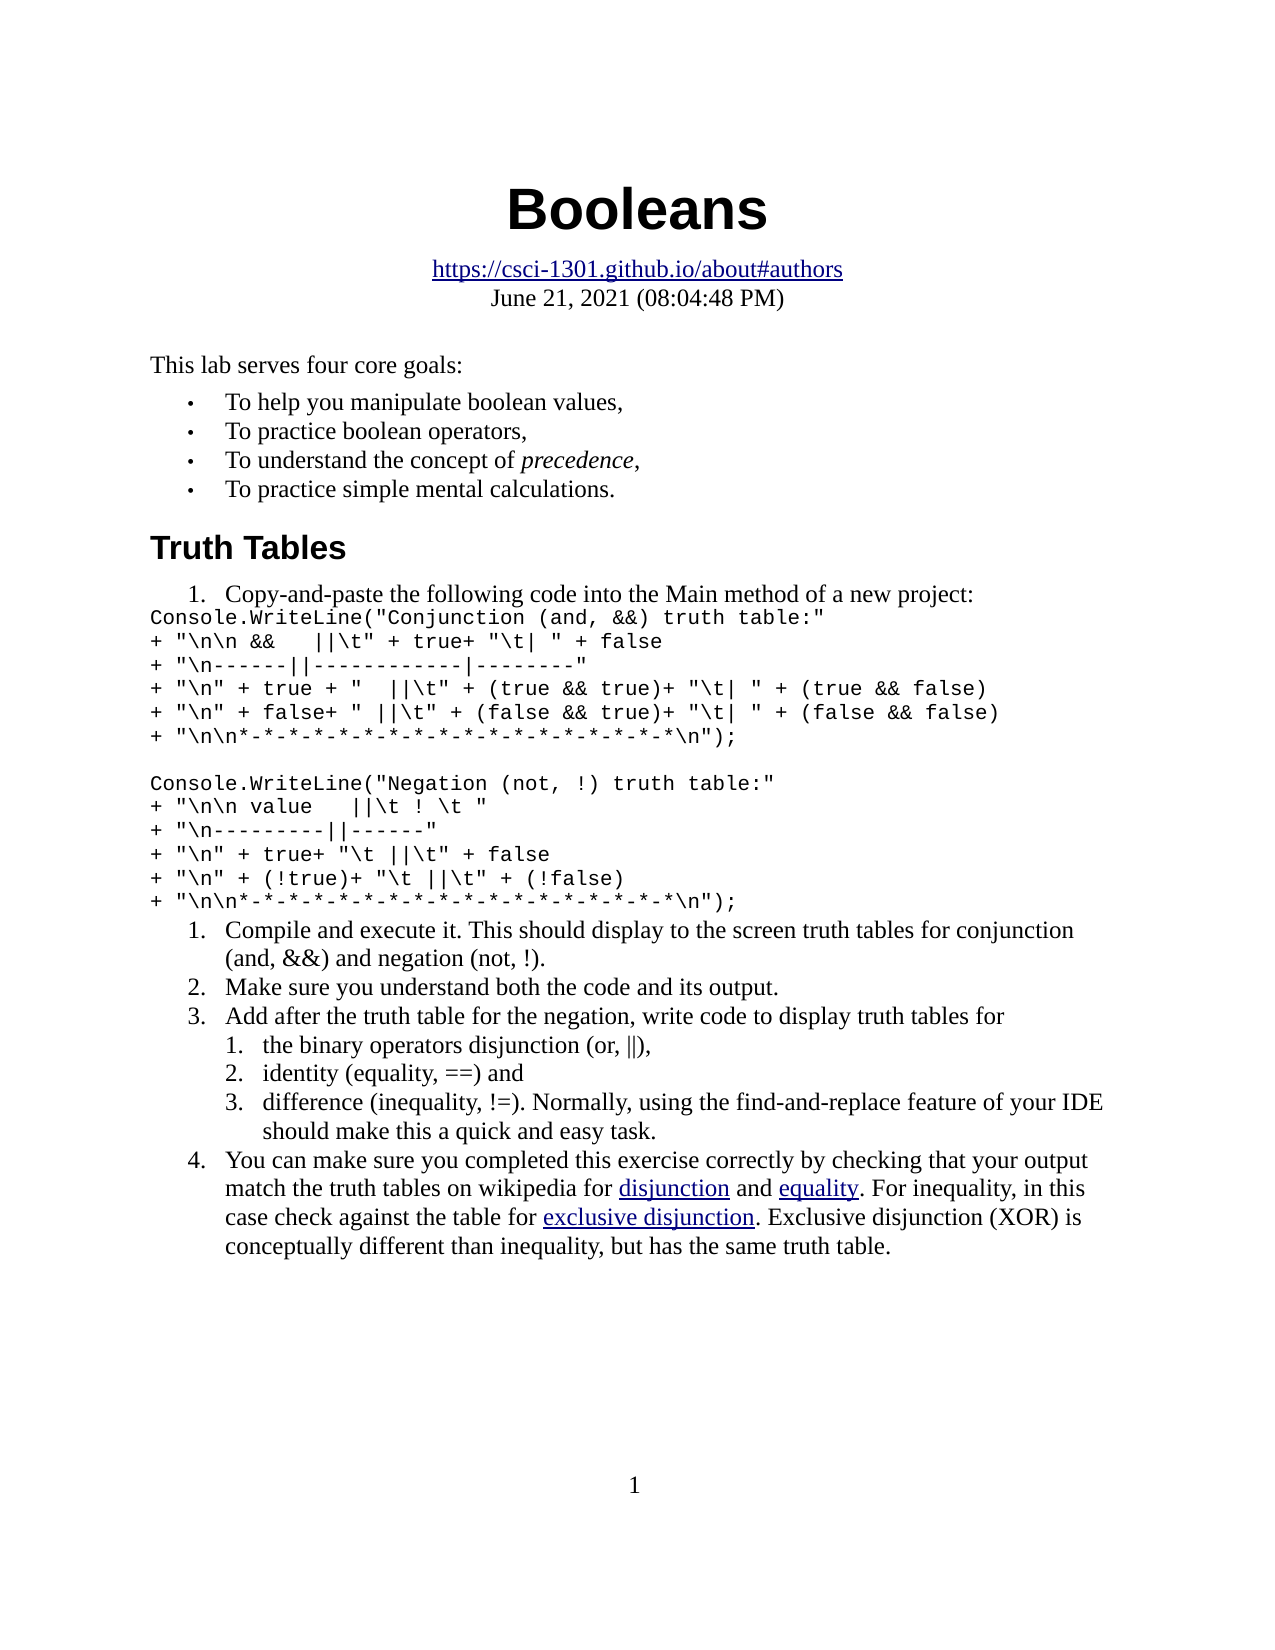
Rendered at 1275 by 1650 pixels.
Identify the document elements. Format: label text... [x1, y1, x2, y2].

list Add after the truth table for the negation, write code to display truth tables for [187, 1001, 1125, 1030]
list Make sure you understand both the code and its output. [187, 972, 1125, 1001]
list difference (inequality, !=). Normally, using the find-and-replace feature of your IDE should make this a quick and easy task. [225, 1087, 1125, 1145]
title Booleans [150, 175, 1125, 242]
text June 21, 2021 (08:04:48 PM) [150, 283, 1125, 312]
text + "\n" + false+ " ||\t" + (false && true)+ "\t| " + (false && false) [150, 702, 1125, 726]
text + "\n" + true + " ||\t" + (true && true)+ "\t| " + (true && false) [150, 678, 1125, 702]
text + "\n---------||------" [150, 820, 1125, 844]
text https://csci-1301.github.io/about#authors [150, 254, 1125, 283]
text Console.WriteLine("Conjunction (and, &&) truth table:" [150, 607, 1125, 631]
text + "\n\n*-*-*-*-*-*-*-*-*-*-*-*-*-*-*-*-*-*\n"); [150, 891, 1125, 915]
list identity (equality, ==) and [225, 1058, 1125, 1087]
text + "\n" + true+ "\t ||\t" + false [150, 844, 1125, 867]
text + "\n\n && ||\t" + true+ "\t| " + false [150, 631, 1125, 655]
list To practice simple mental calculations. [187, 474, 1125, 502]
text This lab serves four core goals: [150, 350, 1125, 378]
text + "\n" + (!true)+ "\t ||\t" + (!false) [150, 867, 1125, 891]
text + "\n------||------------|--------" [150, 655, 1125, 678]
list To understand the concept of precedence, [187, 445, 1125, 474]
text + "\n\n*-*-*-*-*-*-*-*-*-*-*-*-*-*-*-*-*-*\n"); [150, 726, 1125, 749]
subtitle Truth Tables [150, 527, 1125, 566]
text + "\n\n value ||\t ! \t " [150, 797, 1125, 820]
list Copy-and-paste the following code into the Main method of a new project: [187, 579, 1125, 607]
list Compile and execute it. This should display to the screen truth tables for conjunction (and, &&) and negation (not, !). [187, 915, 1125, 972]
list the binary operators disjunction (or, ||), [225, 1030, 1125, 1058]
list You can make sure you completed this exercise correctly by checking that your output match the truth tables on wikipedia for disjunction and equality. For inequality, in this case check against the table for exclusive disjunction. Exclusive disjunction (XOR) is conceptually different than inequality, but has the same truth table. [187, 1145, 1125, 1260]
list To practice boolean operators, [187, 416, 1125, 445]
text Console.WriteLine("Negation (not, !) truth table:" [150, 773, 1125, 797]
list To help you manipulate boolean values, [187, 387, 1125, 416]
